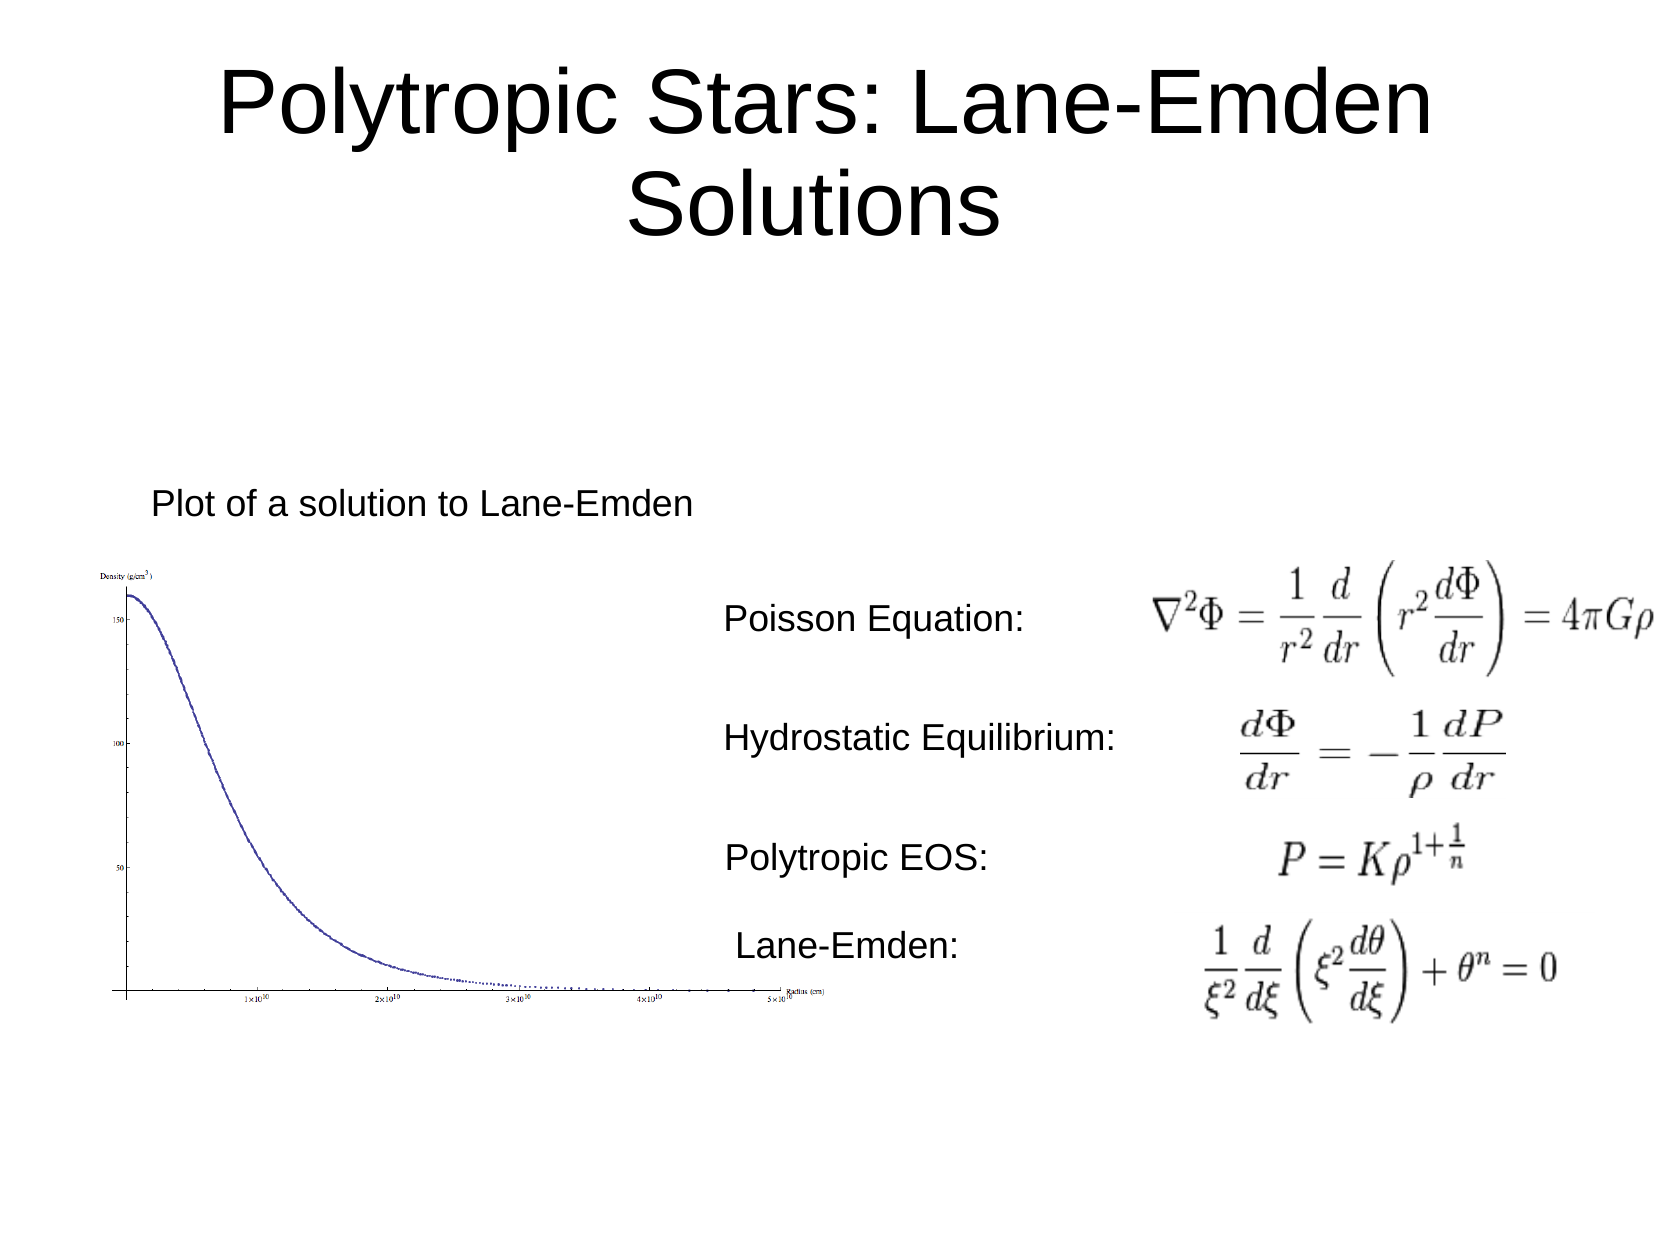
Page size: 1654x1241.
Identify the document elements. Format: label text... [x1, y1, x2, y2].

text_box Lane-Emden: [720, 917, 975, 975]
text_box Hydrostatic Equilibrium: [708, 708, 1132, 766]
text_box Polytropic EOS: [709, 829, 1004, 886]
picture [1174, 911, 1595, 1034]
picture [1240, 708, 1506, 905]
title Polytropic Stars: Lane-Emden Solutions [82, 49, 1571, 257]
text_box Poisson Equation: [708, 590, 1040, 648]
picture [1151, 560, 1654, 680]
picture [100, 569, 827, 1004]
text_box Plot of a solution to Lane-Emden [136, 474, 709, 532]
